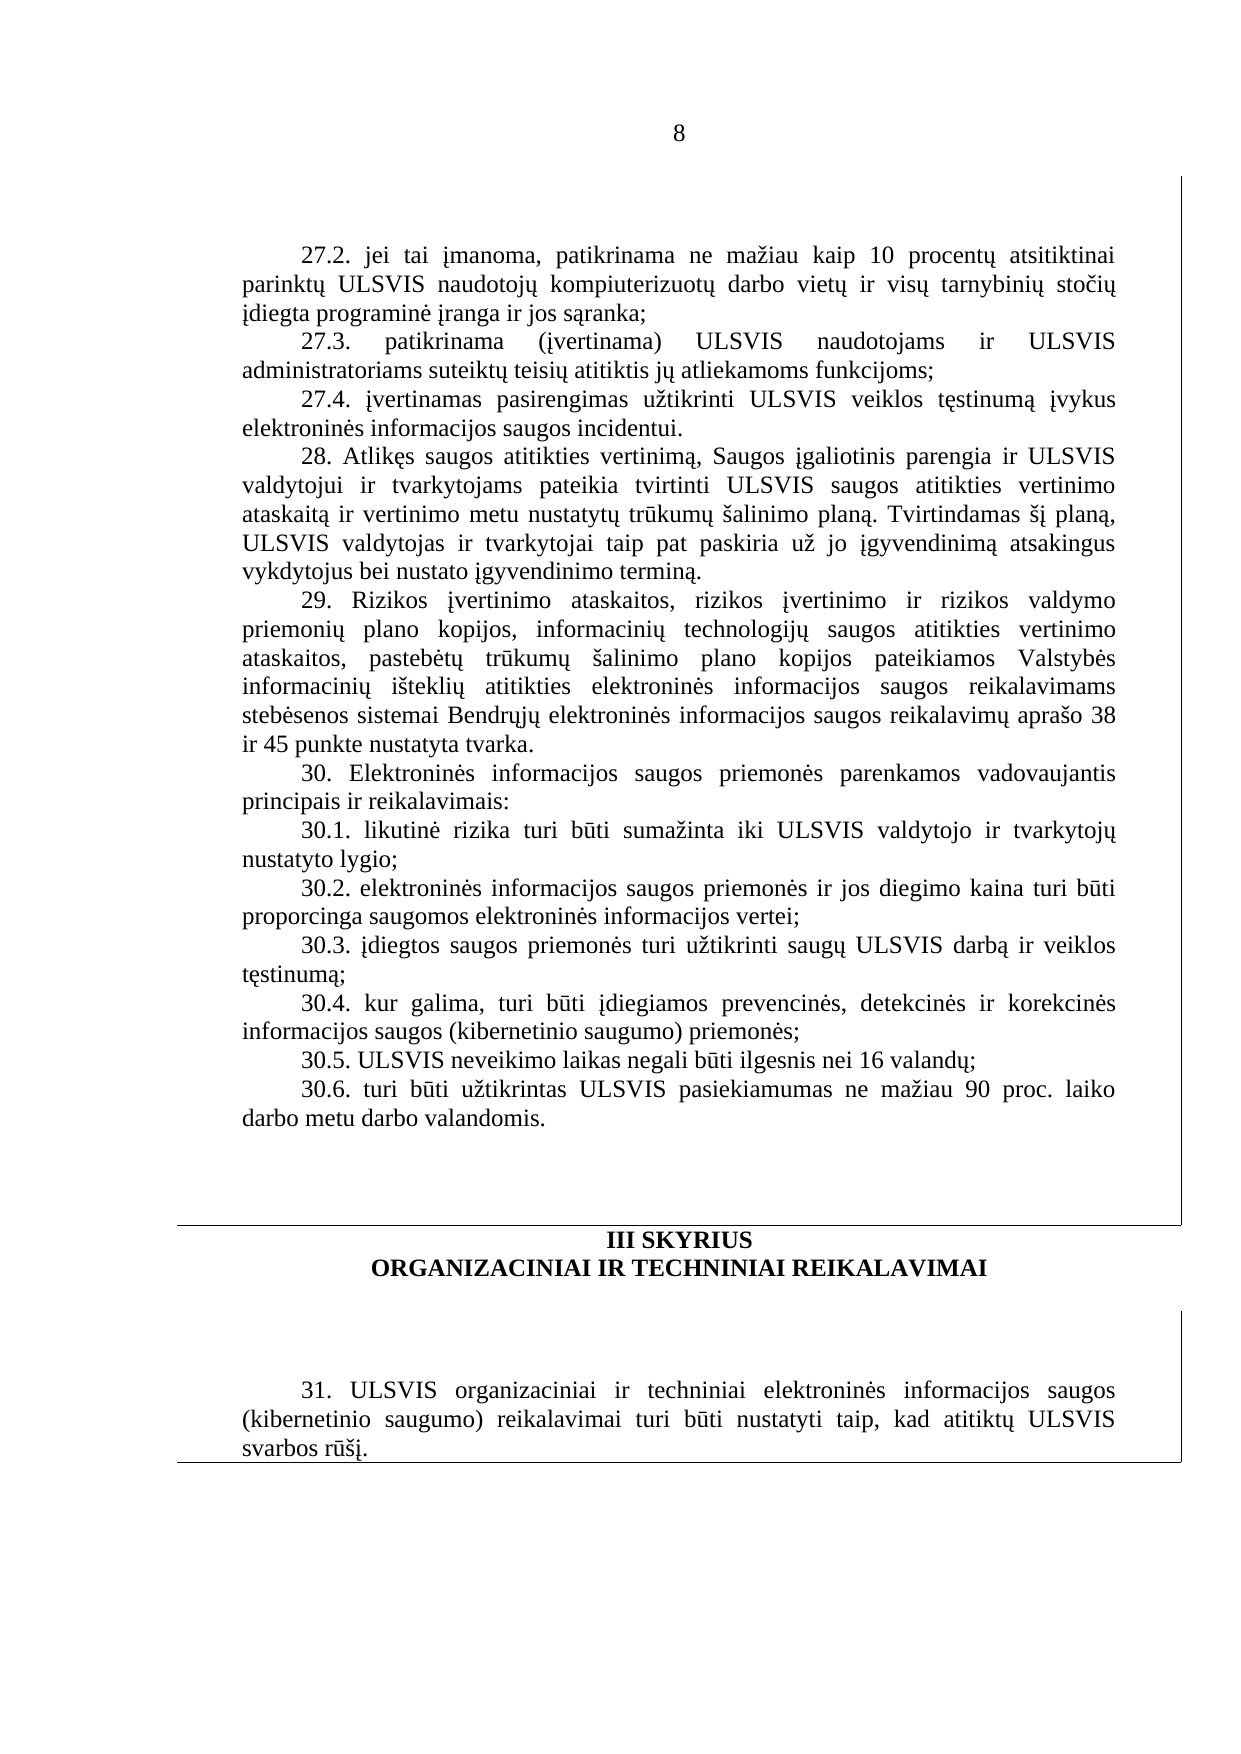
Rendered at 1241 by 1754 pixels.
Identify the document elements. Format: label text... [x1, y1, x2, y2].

text 30.5. ULSVIS neveikimo laikas negali būti ilgesnis nei 16 valandų; [177, 1045, 1181, 1074]
text 30. Elektroninės informacijos saugos priemonės parenkamos vadovaujantis principais ir reikalavimais: [177, 758, 1181, 815]
text 31. ULSVIS organizaciniai ir techniniai elektroninės informacijos saugos (kibernetinio saugumo) reikalavimai turi būti nustatyti taip, kad atitiktų ULSVIS svarbos rūšį. [177, 1311, 1181, 1462]
text 29. Rizikos įvertinimo ataskaitos, rizikos įvertinimo ir rizikos valdymo priemonių plano kopijos, informacinių technologijų saugos atitikties vertinimo ataskaitos, pastebėtų trūkumų šalinimo plano kopijos pateikiamos Valstybės informacinių išteklių atitikties elektroninės informacijos saugos reikalavimams stebėsenos sistemai Bendrųjų elektroninės informacijos saugos reikalavimų aprašo 38 ir 45 punkte nustatyta tvarka. [177, 585, 1181, 758]
text 27.4. įvertinamas pasirengimas užtikrinti ULSVIS veiklos tęstinumą įvykus elektroninės informacijos saugos incidentui. [177, 384, 1181, 441]
text 27.3. patikrinama (įvertinama) ULSVIS naudotojams ir ULSVIS administratoriams suteiktų teisių atitiktis jų atliekamoms funkcijoms; [177, 326, 1181, 384]
text 27.2. jei tai įmanoma, patikrinama ne mažiau kaip 10 procentų atsitiktinai parinktų ULSVIS naudotojų kompiuterizuotų darbo vietų ir visų tarnybinių stočių įdiegta programinė įranga ir jos sąranka; [177, 176, 1181, 326]
text ORGANIZACINIAI IR TECHNINIAI REIKALAVIMAI [177, 1253, 1181, 1282]
text 30.6. turi būti užtikrintas ULSVIS pasiekiamumas ne mažiau 90 proc. laiko darbo metu darbo valandomis. [177, 1074, 1181, 1131]
text III SKYRIUS [177, 1225, 1181, 1253]
text 30.1. likutinė rizika turi būti sumažinta iki ULSVIS valdytojo ir tvarkytojų nustatyto lygio; [177, 815, 1181, 873]
text 30.2. elektroninės informacijos saugos priemonės ir jos diegimo kaina turi būti proporcinga saugomos elektroninės informacijos vertei; [177, 873, 1181, 930]
text 28. Atlikęs saugos atitikties vertinimą, Saugos įgaliotinis parengia ir ULSVIS valdytojui ir tvarkytojams pateikia tvirtinti ULSVIS saugos atitikties vertinimo ataskaitą ir vertinimo metu nustatytų trūkumų šalinimo planą. Tvirtindamas šį planą, ULSVIS valdytojas ir tvarkytojai taip pat paskiria už jo įgyvendinimą atsakingus vykdytojus bei nustato įgyvendinimo terminą. [177, 441, 1181, 585]
text 30.4. kur galima, turi būti įdiegiamos prevencinės, detekcinės ir korekcinės informacijos saugos (kibernetinio saugumo) priemonės; [177, 988, 1181, 1045]
text 30.3. įdiegtos saugos priemonės turi užtikrinti saugų ULSVIS darbą ir veiklos tęstinumą; [177, 930, 1181, 988]
